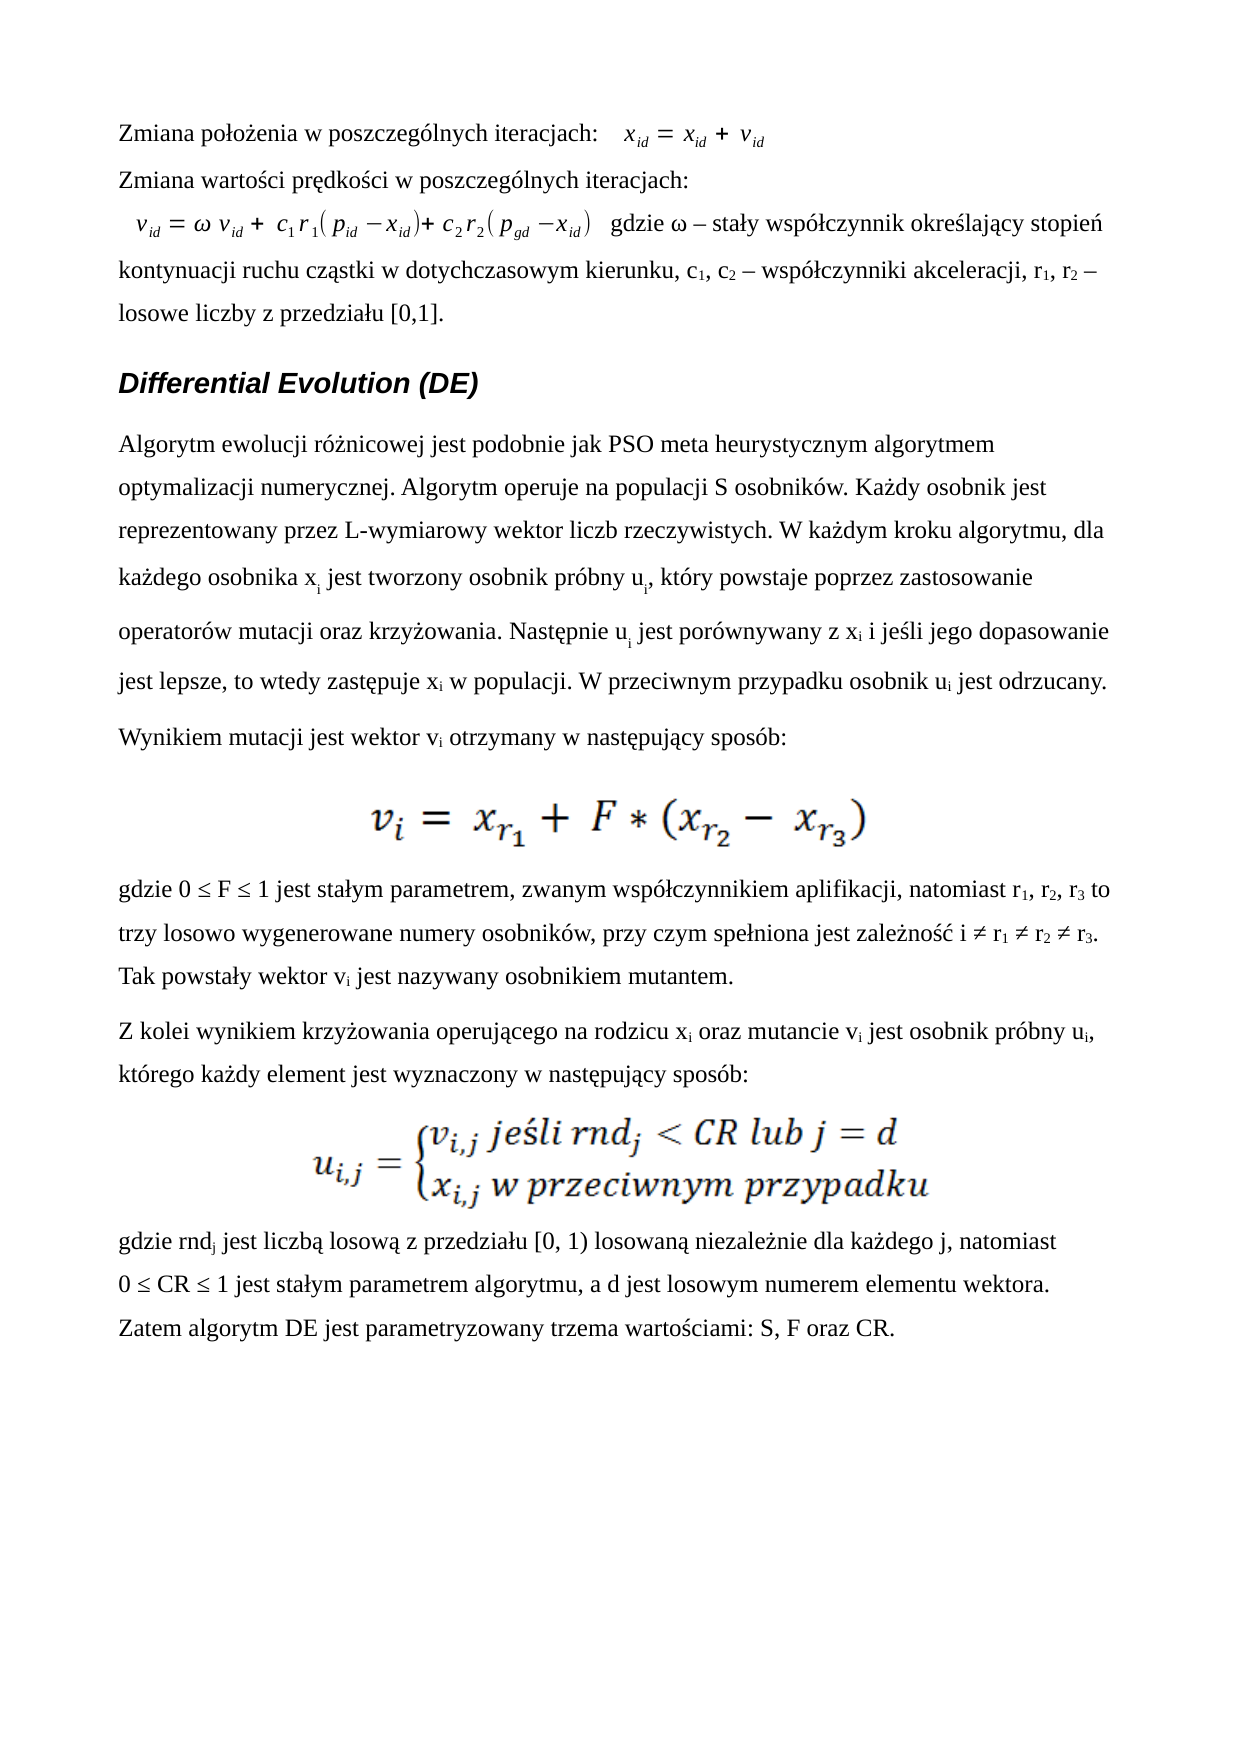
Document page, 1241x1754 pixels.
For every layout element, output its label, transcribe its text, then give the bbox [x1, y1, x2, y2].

text Z kolei wynikiem krzyżowania operującego na rodzicu xi oraz mutancie vi jest osobnik próbny ui, którego każdy element jest wyznaczony w następujący sposób: [118, 1016, 1122, 1088]
text Zmiana wartości prędkości w poszczególnych iteracjach: gdzie ω – stały współczynnik określający stopień kontynuacji ruchu cząstki w dotychczasowym kierunku, c1, c2 – współczynniki akceleracji, r1, r2 – losowe liczby z przedziału [0,1]. [118, 165, 1122, 327]
text gdzie rndj jest liczbą losową z przedziału [0, 1) losowaną niezależnie dla każdego j, natomiast 0 ≤ CR ≤ 1 jest stałym parametrem algorytmu, a d jest losowym numerem elementu wektora. Zatem algorytm DE jest parametryzowany trzema wartościami: S, F oraz CR. [118, 1115, 1122, 1341]
text gdzie 0 ≤ F ≤ 1 jest stałym parametrem, zwanym współczynnikiem aplifikacji, natomiast r1, r2, r3 to trzy losowo wygenerowane numery osobników, przy czym spełniona jest zależność i ≠ r1 ≠ r2 ≠ r3. Tak powstały wektor vi jest nazywany osobnikiem mutantem. [118, 777, 1122, 989]
text Zmiana położenia w poszczególnych iteracjach: [118, 118, 1122, 151]
picture [356, 777, 885, 861]
text Wynikiem mutacji jest wektor vi otrzymany w następujący sposób: [118, 722, 1122, 751]
picture [299, 1115, 942, 1212]
subtitle Differential Evolution (DE) [118, 366, 1122, 400]
text Algorytm ewolucji różnicowej jest podobnie jak PSO meta heurystycznym algorytmem optymalizacji numerycznej. Algorytm operuje na populacji S osobników. Każdy osobnik jest reprezentowany przez L-wymiarowy wektor liczb rzeczywistych. W każdym kroku algorytmu, dla każdego osobnika xi jest tworzony osobnik próbny ui, który powstaje poprzez zastosowanie operatorów mutacji oraz krzyżowania. Następnie ui jest porównywany z xi i jeśli jego dopasowanie jest lepsze, to wtedy zastępuje xi w populacji. W przeciwnym przypadku osobnik ui jest odrzucany. [118, 429, 1122, 695]
